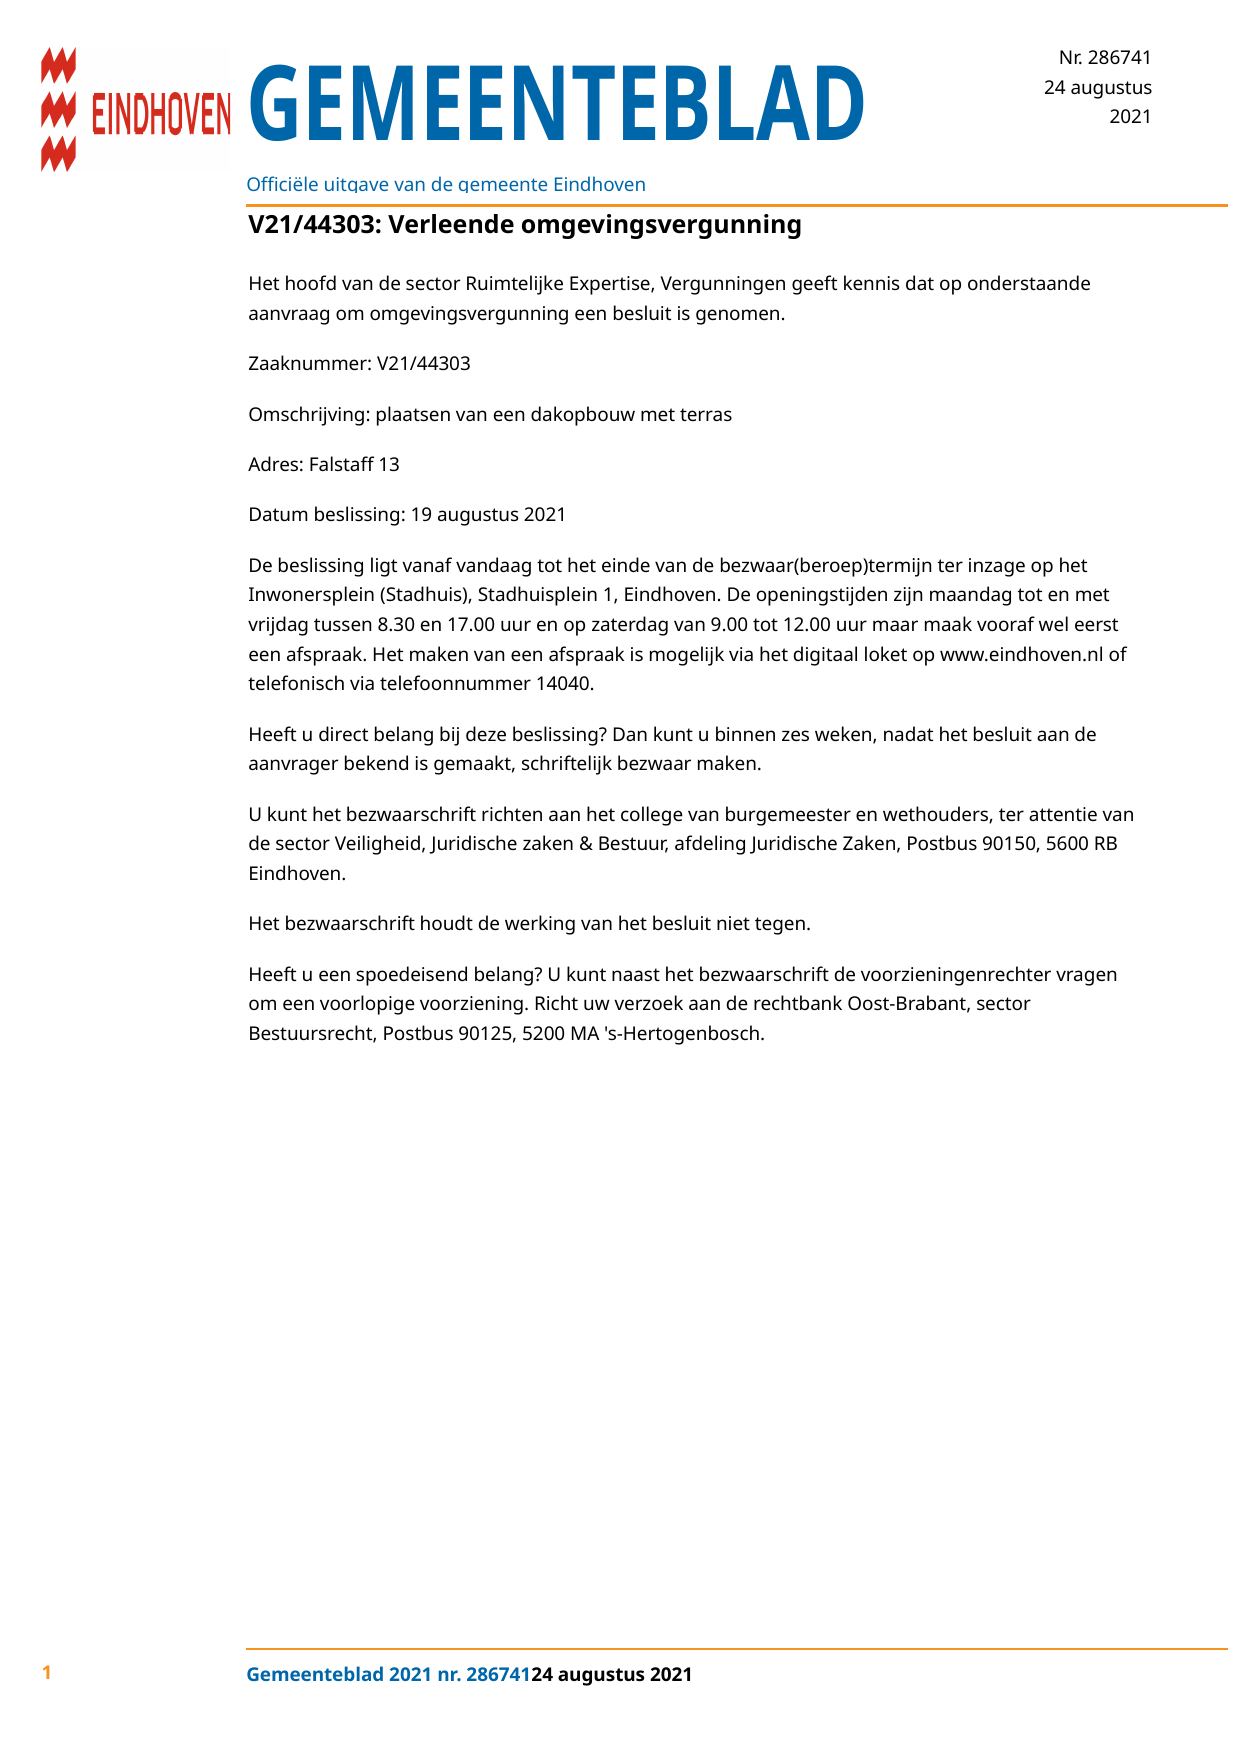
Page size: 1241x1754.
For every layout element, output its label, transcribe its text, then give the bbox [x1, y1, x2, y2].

text Datum beslissing: 19 augustus 2021 [248, 502, 1152, 527]
text Omschrijving: plaatsen van een dakopbouw met terras [248, 401, 1152, 426]
text Heeft u direct belang bij deze beslissing? Dan kunt u binnen zes weken, nadat het besluit aan de aanvrager bekend is gemaakt, schriftelijk bezwaar maken. [248, 721, 1152, 776]
text Adres: Falstaff 13 [248, 451, 1152, 477]
picture [41, 47, 231, 172]
text Heeft u een spoedeisend belang? U kunt naast het bezwaarschrift de voorzieningenrechter vragen om een voorlopige voorziening. Richt uw verzoek aan de rechtbank Oost-Brabant, sector Bestuursrecht, Postbus 90125, 5200 MA 's-Hertogenbosch. [248, 961, 1152, 1046]
text V21/44303: Verleende omgevingsvergunning [248, 207, 1152, 241]
text Zaaknummer: V21/44303 [248, 350, 1152, 376]
text De beslissing ligt vanaf vandaag tot het einde van de bezwaar(beroep)termijn ter inzage op het Inwonersplein (Stadhuis), Stadhuisplein 1, Eindhoven. De openingstijden zijn maandag tot en met vrijdag tussen 8.30 en 17.00 uur en op zaterdag van 9.00 tot 12.00 uur maar maak vooraf wel eerst een afspraak. Het maken van een afspraak is mogelijk via het digitaal loket op www.eindhoven.nl of telefonisch via telefoonnummer 14040. [248, 552, 1152, 696]
text Het bezwaarschrift houdt de werking van het besluit niet tegen. [248, 910, 1152, 936]
text Het hoofd van de sector Ruimtelijke Expertise, Vergunningen geeft kennis dat op onderstaande aanvraag om omgevingsvergunning een besluit is genomen. [248, 270, 1152, 326]
text U kunt het bezwaarschrift richten aan het college van burgemeester en wethouders, ter attentie van de sector Veiligheid, Juridische zaken & Bestuur, afdeling Juridische Zaken, Postbus 90150, 5600 RB Eindhoven. [248, 801, 1152, 886]
